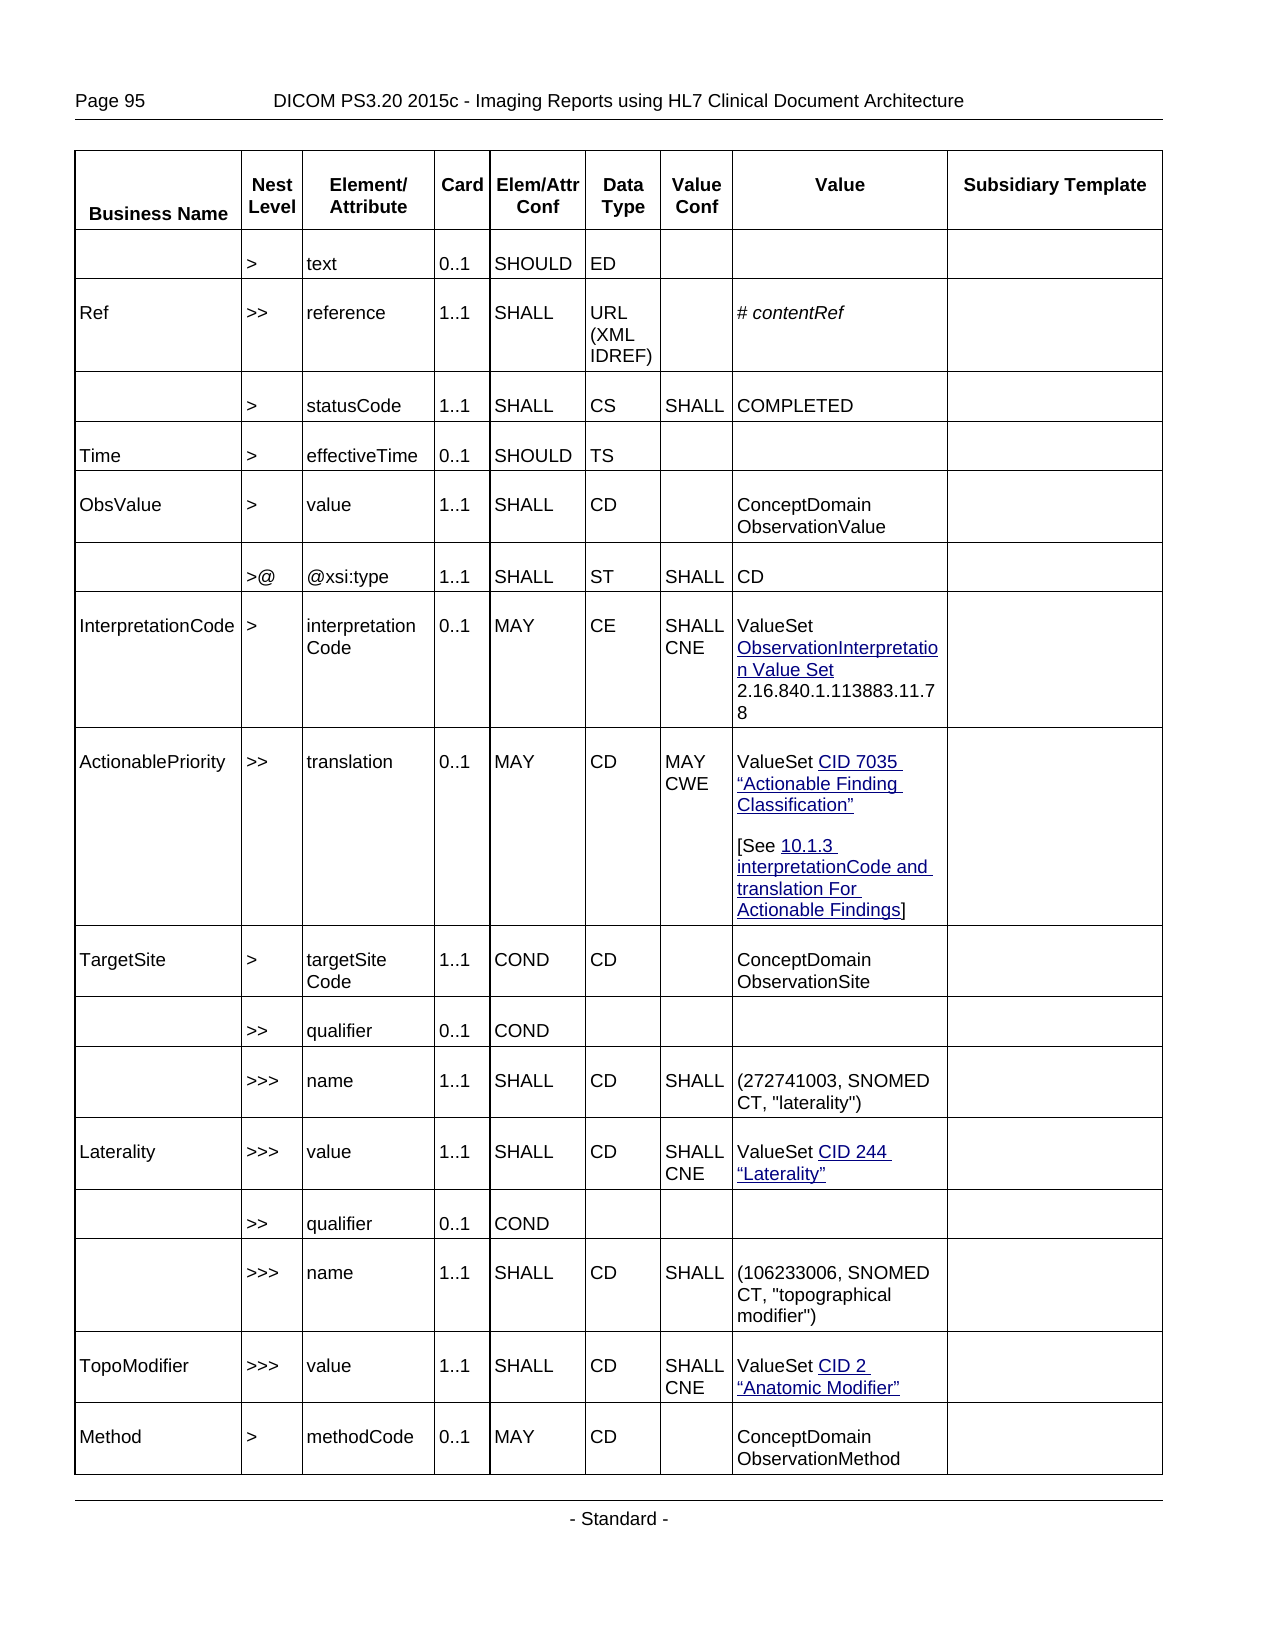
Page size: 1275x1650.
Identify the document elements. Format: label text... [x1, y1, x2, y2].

table_cell >> [242, 728, 302, 925]
table_cell CD [586, 1118, 660, 1188]
table_header Element/​Attribute [303, 151, 434, 228]
table_cell # content​Ref [733, 279, 947, 371]
table_cell 1..1 [435, 372, 489, 421]
table_cell SHOULD [491, 422, 585, 470]
table_cell value [303, 1332, 434, 1402]
table_cell [948, 592, 1162, 727]
table_cell 1..1 [435, 1332, 489, 1402]
table_cell CD [586, 926, 660, 996]
table_cell [948, 1332, 1162, 1402]
table_cell SHALL [661, 1239, 732, 1331]
table_header Business Name [76, 151, 241, 228]
table_cell 1..1 [435, 1239, 489, 1331]
table_cell ST [586, 543, 660, 591]
table_cell SHALL [491, 279, 585, 371]
table_cell [733, 422, 947, 470]
table_cell [76, 1190, 241, 1238]
table_cell Actionable​Priority [76, 728, 241, 925]
table_cell >> [242, 1190, 302, 1238]
table_header Elem/Attr Conf [491, 151, 585, 228]
table_cell 0..1 [435, 422, 489, 470]
table_cell [948, 1047, 1162, 1117]
table_cell >>> [242, 1118, 302, 1188]
table_cell ED [586, 230, 660, 278]
table_cell [948, 728, 1162, 925]
table_cell CD [586, 728, 660, 925]
table_cell [733, 1190, 947, 1238]
table_cell Interpretation​Code [76, 592, 241, 727]
table_cell >>> [242, 1239, 302, 1331]
table_cell COND [491, 1190, 585, 1238]
table_cell [948, 372, 1162, 421]
table_cell CD [586, 1403, 660, 1473]
table_cell [948, 279, 1162, 371]
table_cell [76, 997, 241, 1046]
table_cell SHALL [491, 471, 585, 542]
table_cell [76, 543, 241, 591]
table_cell name [303, 1047, 434, 1117]
table_cell SHALL [491, 1332, 585, 1402]
table_cell SHALL [491, 1118, 585, 1188]
table_cell > [242, 471, 302, 542]
table_cell [733, 997, 947, 1046]
table_cell [76, 1047, 241, 1117]
table_cell SHALL [661, 1047, 732, 1117]
table_cell SHALL CNE [661, 1118, 732, 1188]
table_cell (272741003, SNOMED CT, "laterality") [733, 1047, 947, 1117]
table_cell ValueSet CID 7035 “Actionable Finding Classification” [See 10.1.3 interpretationCode and translation For Actionable Findings] [733, 728, 947, 925]
table_cell > [242, 230, 302, 278]
table_cell > [242, 1403, 302, 1473]
table_cell >>> [242, 1047, 302, 1117]
table_cell [661, 230, 732, 278]
table_cell translation [303, 728, 434, 925]
table_header Subsidiary Template [948, 151, 1162, 228]
table_header Card [435, 151, 489, 228]
table_cell method​Code [303, 1403, 434, 1473]
table_cell MAY [491, 728, 585, 925]
table_cell [661, 1403, 732, 1473]
table_cell [948, 471, 1162, 542]
table_cell effective​Time [303, 422, 434, 470]
table_cell URL (XML IDREF) [586, 279, 660, 371]
table_cell CD [586, 1239, 660, 1331]
table_cell 0..1 [435, 728, 489, 925]
table_cell [948, 1239, 1162, 1331]
table_cell [948, 230, 1162, 278]
table_cell [661, 926, 732, 996]
table_cell 0..1 [435, 1403, 489, 1473]
table_cell SHALL [661, 372, 732, 421]
table_cell Laterality [76, 1118, 241, 1188]
table_cell SHALL [491, 1239, 585, 1331]
table_cell qualifier [303, 997, 434, 1046]
table_cell MAY [491, 1403, 585, 1473]
table_cell 0..1 [435, 230, 489, 278]
table_cell SHALL [491, 1047, 585, 1117]
table_cell text [303, 230, 434, 278]
table_cell SHALL [491, 372, 585, 421]
table_cell COMPLETED [733, 372, 947, 421]
table_header Value Conf [661, 151, 732, 228]
table_cell 0..1 [435, 997, 489, 1046]
table_cell Time [76, 422, 241, 470]
table_cell CD [586, 1332, 660, 1402]
table_cell Concept​Domain ObservationValue [733, 471, 947, 542]
table_cell [948, 422, 1162, 470]
table_header Nest Level [242, 151, 302, 228]
table_cell MAY CWE [661, 728, 732, 925]
table_cell SHALL CNE [661, 1332, 732, 1402]
table_cell [76, 230, 241, 278]
table_cell SHALL [661, 543, 732, 591]
table_cell @xsi:type [303, 543, 434, 591]
table_cell Obs​Value [76, 471, 241, 542]
table_cell 1..1 [435, 926, 489, 996]
table_cell SHALL [491, 543, 585, 591]
table_cell SHOULD [491, 230, 585, 278]
table_cell > [242, 926, 302, 996]
table_cell [586, 1190, 660, 1238]
table_cell qualifier [303, 1190, 434, 1238]
table_cell Concept​Domain ObservationSite [733, 926, 947, 996]
table_header Value [733, 151, 947, 228]
table_cell ValueSet ObservationInterpretation Value Set 2.16.840.1.113883.11.78 [733, 592, 947, 727]
table_cell [948, 1190, 1162, 1238]
table_cell COND [491, 926, 585, 996]
table_cell [661, 279, 732, 371]
table_cell Concept​Domain ObservationMethod [733, 1403, 947, 1473]
table_cell ValueSet CID 2 “Anatomic Modifier” [733, 1332, 947, 1402]
table_cell 0..1 [435, 592, 489, 727]
table_cell > [242, 422, 302, 470]
table_cell name [303, 1239, 434, 1331]
table_cell Topo​Modifier [76, 1332, 241, 1402]
table_cell Ref [76, 279, 241, 371]
table_cell [661, 422, 732, 470]
table_cell > [242, 372, 302, 421]
table_cell COND [491, 997, 585, 1046]
table_cell 1..1 [435, 279, 489, 371]
table_cell CD [586, 1047, 660, 1117]
table_cell [661, 1190, 732, 1238]
table_cell value [303, 1118, 434, 1188]
table_cell >> [242, 279, 302, 371]
table_cell CD [586, 471, 660, 542]
table_cell 1..1 [435, 1047, 489, 1117]
table_cell 0..1 [435, 1190, 489, 1238]
table_cell 1..1 [435, 543, 489, 591]
table_cell >>> [242, 1332, 302, 1402]
table_cell Method [76, 1403, 241, 1473]
table_cell [948, 1118, 1162, 1188]
table_cell [948, 1403, 1162, 1473]
table_cell reference [303, 279, 434, 371]
table_cell [948, 543, 1162, 591]
table_header Data Type [586, 151, 660, 228]
table_cell [586, 997, 660, 1046]
table_cell TS [586, 422, 660, 470]
table_cell MAY [491, 592, 585, 727]
table_cell 1..1 [435, 1118, 489, 1188]
table_cell [76, 1239, 241, 1331]
table_cell interpretation​Code [303, 592, 434, 727]
table_cell Target​Site [76, 926, 241, 996]
table_cell (106233006, SNOMED CT, "topographical modifier") [733, 1239, 947, 1331]
table_cell [76, 372, 241, 421]
table_cell ValueSet CID 244 “Laterality” [733, 1118, 947, 1188]
table_cell [733, 230, 947, 278]
table_cell SHALL CNE [661, 592, 732, 727]
table_cell [661, 471, 732, 542]
table_cell [948, 926, 1162, 996]
table_cell >> [242, 997, 302, 1046]
table_cell >@ [242, 543, 302, 591]
table_cell 1..1 [435, 471, 489, 542]
table_cell CE [586, 592, 660, 727]
table_cell [661, 997, 732, 1046]
table_cell status​Code [303, 372, 434, 421]
table_cell value [303, 471, 434, 542]
table_cell CS [586, 372, 660, 421]
table_cell > [242, 592, 302, 727]
table_cell [948, 997, 1162, 1046]
table_cell target​Site​Code [303, 926, 434, 996]
table_cell CD [733, 543, 947, 591]
